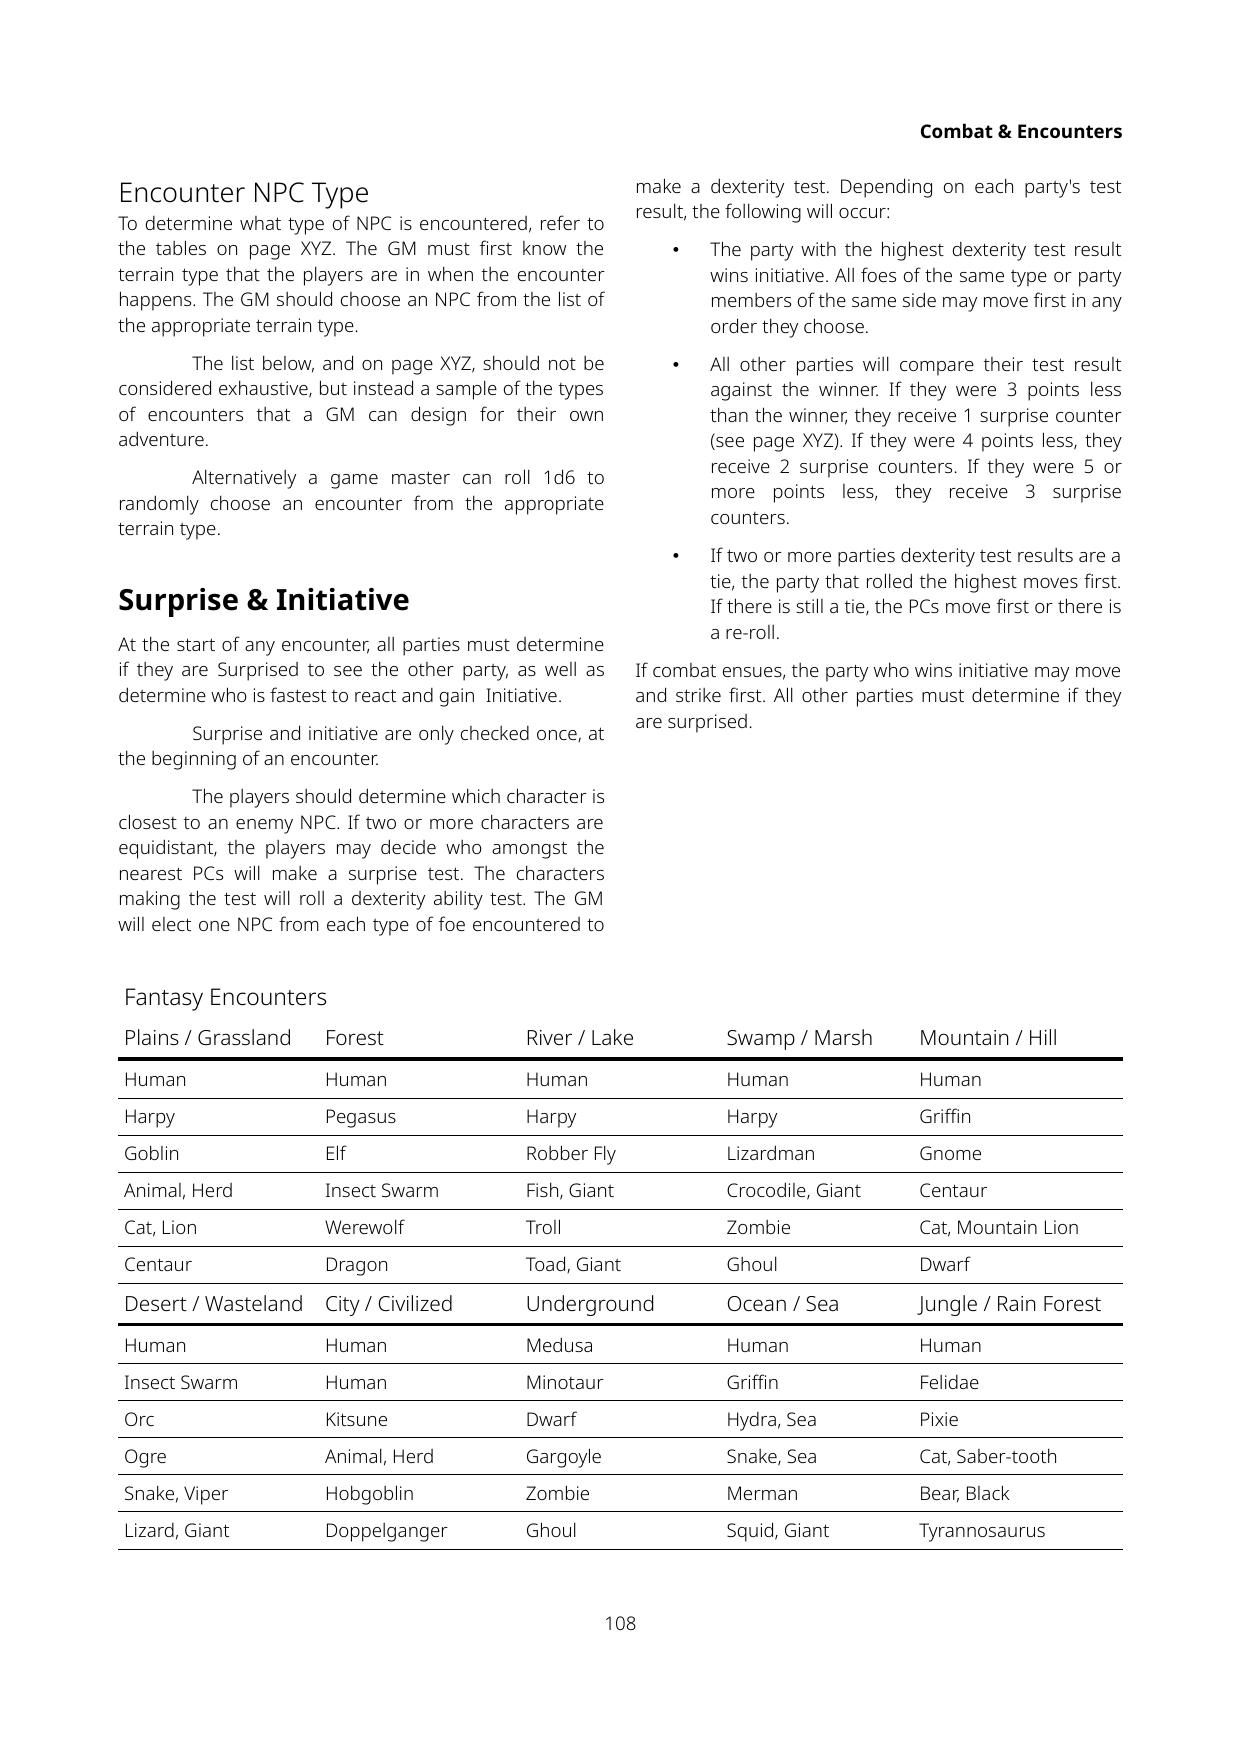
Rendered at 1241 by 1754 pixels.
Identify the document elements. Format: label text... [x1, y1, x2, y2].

table_cell Gnome [914, 1136, 1123, 1172]
text Surprise and initiative are only checked once, at the beginning of an encounter. [118, 720, 605, 771]
table_cell Toad, Giant [520, 1247, 721, 1283]
table_cell Human [319, 1364, 520, 1400]
table_cell Goblin [118, 1136, 319, 1172]
table_cell Human [319, 1061, 520, 1097]
table_cell Minotaur [520, 1364, 721, 1400]
table_cell Ocean / Sea [721, 1284, 913, 1323]
table_cell Lizardman [721, 1136, 913, 1172]
table_cell River / Lake [520, 1018, 721, 1057]
table_cell Harpy [520, 1099, 721, 1134]
table_cell Dwarf [520, 1401, 721, 1437]
table_cell Pixie [914, 1401, 1123, 1437]
table_cell Gargoyle [520, 1438, 721, 1474]
table_cell Cat, Mountain Lion [914, 1210, 1123, 1246]
table_cell Ghoul [520, 1512, 721, 1548]
table_cell Hydra, Sea [721, 1401, 913, 1437]
table_cell Human [319, 1326, 520, 1363]
list The party with the highest dexterity test result wins initiative. All foes of the same type or party members of the same side may move first in any order they choose. [673, 237, 1122, 339]
table_cell Human [914, 1061, 1123, 1097]
text Encounter NPC Type [118, 173, 605, 210]
table_cell Robber Fly [520, 1136, 721, 1172]
list All other parties will compare their test result against the winner. If they were 3 points less than the winner, they receive 1 surprise counter (see page XYZ). If they were 4 points less, they receive 2 surprise counters. If they were 5 or more points less, they receive 3 surprise counters. [673, 351, 1122, 530]
table_cell Squid, Giant [721, 1512, 913, 1548]
list If two or more parties dexterity test results are a tie, the party that rolled the highest moves first. If there is still a tie, the PCs move first or there is a re-roll. [673, 542, 1122, 644]
table_cell Insect Swarm [118, 1364, 319, 1400]
text The players should determine which character is closest to an enemy NPC. If two or more characters are equidistant, the players may decide who amongst the nearest PCs will make a surprise test. The characters making the test will roll a dexterity ability test. The GM will elect one NPC from each type of foe encountered to [118, 783, 605, 937]
text Alternatively a game master can roll 1d6 to randomly choose an encounter from the appropriate terrain type. [118, 465, 605, 541]
table_cell Zombie [520, 1475, 721, 1511]
table_cell Cat, Lion [118, 1210, 319, 1246]
table_cell Griffin [721, 1364, 913, 1400]
text make a dexterity test. Depending on each party's test result, the following will occur: [635, 173, 1122, 224]
table_cell Cat, Saber-tooth [914, 1438, 1123, 1474]
table_cell Human [520, 1061, 721, 1097]
table_cell Medusa [520, 1326, 721, 1363]
table_cell Dwarf [914, 1247, 1123, 1283]
table_cell Underground [520, 1284, 721, 1323]
table_cell Fish, Giant [520, 1173, 721, 1209]
table_cell Human [118, 1326, 319, 1363]
table_cell Crocodile, Giant [721, 1173, 913, 1209]
table_cell Pegasus [319, 1099, 520, 1134]
table_cell Animal, Herd [319, 1438, 520, 1474]
table_cell Zombie [721, 1210, 913, 1246]
table_cell Harpy [721, 1099, 913, 1134]
table_cell Griffin [914, 1099, 1123, 1134]
table_cell Human [118, 1061, 319, 1097]
table_cell Harpy [118, 1099, 319, 1134]
text To determine what type of NPC is encountered, refer to the tables on page XYZ. The GM must first know the terrain type that the players are in when the encounter happens. The GM should choose an NPC from the list of the appropriate terrain type. [118, 210, 605, 338]
table_cell Forest [319, 1018, 520, 1057]
table_cell Felidae [914, 1364, 1123, 1400]
table_cell Troll [520, 1210, 721, 1246]
text At the start of any encounter, all parties must determine if they are Surprised to see the other party, as well as determine who is fastest to react and gain Initiative. [118, 631, 605, 707]
table_cell Kitsune [319, 1401, 520, 1437]
table_cell Animal, Herd [118, 1173, 319, 1209]
text The list below, and on page XYZ, should not be considered exhaustive, but instead a sample of the types of encounters that a GM can design for their own adventure. [118, 350, 605, 452]
table_cell Bear, Black [914, 1475, 1123, 1511]
table_cell Orc [118, 1401, 319, 1437]
subtitle Surprise & Initiative [118, 579, 605, 618]
table_cell Elf [319, 1136, 520, 1172]
text If combat ensues, the party who wins initiative may move and strike first. All other parties must determine if they are surprised. [635, 657, 1122, 733]
table_cell Hobgoblin [319, 1475, 520, 1511]
table_cell Centaur [118, 1247, 319, 1283]
table_cell Doppelganger [319, 1512, 520, 1548]
table_cell Mountain / Hill [914, 1018, 1123, 1057]
table_cell Centaur [914, 1173, 1123, 1209]
table_cell Lizard, Giant [118, 1512, 319, 1548]
table_cell Human [721, 1061, 913, 1097]
table_cell Merman [721, 1475, 913, 1511]
table_cell Snake, Viper [118, 1475, 319, 1511]
table_cell Ghoul [721, 1247, 913, 1283]
table_cell Jungle / Rain Forest [914, 1284, 1123, 1323]
table_cell Plains / Grassland [118, 1018, 319, 1057]
table_cell City / Civilized [319, 1284, 520, 1323]
table_cell Werewolf [319, 1210, 520, 1246]
table_cell Snake, Sea [721, 1438, 913, 1474]
table_cell Ogre [118, 1438, 319, 1474]
table_header Fantasy Encounters [118, 975, 1123, 1017]
table_cell Tyrannosaurus [914, 1512, 1123, 1548]
table_cell Human [914, 1326, 1123, 1363]
table_cell Desert / Wasteland [118, 1284, 319, 1323]
table_cell Human [721, 1326, 913, 1363]
table_cell Swamp / Marsh [721, 1018, 913, 1057]
table_cell Dragon [319, 1247, 520, 1283]
table_cell Insect Swarm [319, 1173, 520, 1209]
